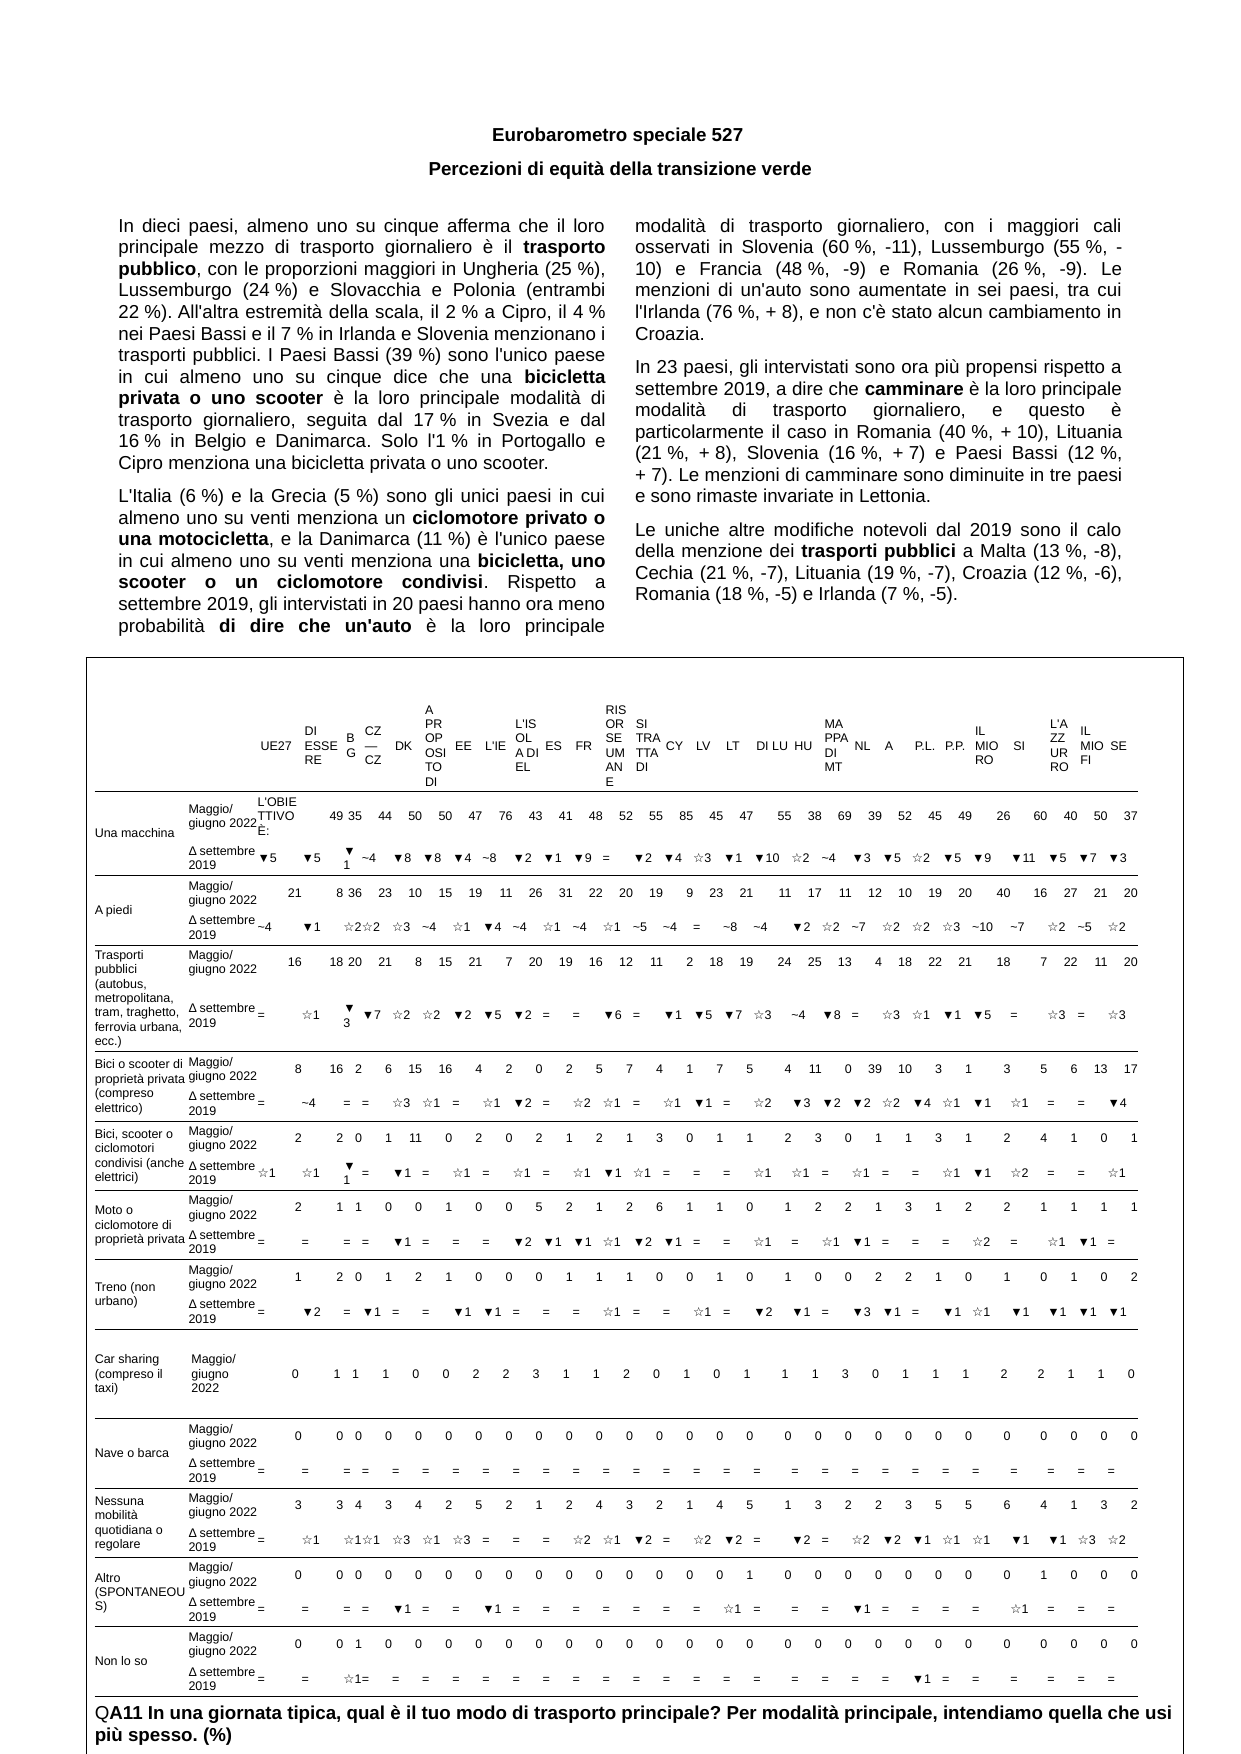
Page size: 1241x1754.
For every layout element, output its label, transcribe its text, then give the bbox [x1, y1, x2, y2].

table_cell ☆1 [912, 979, 942, 1051]
table_cell Δ settembre 2019 [188, 1661, 257, 1696]
table_cell ☆1 [362, 1523, 392, 1557]
table_cell ☆1 [343, 1661, 362, 1696]
table_cell 0 [512, 1627, 542, 1661]
table_cell 0 [362, 1419, 392, 1453]
table_cell 0 [791, 1419, 821, 1453]
table_cell = [452, 1453, 482, 1488]
table_cell 48 [573, 792, 602, 841]
table_cell 22 [573, 876, 602, 910]
table_cell 1 [1047, 1191, 1077, 1224]
table_cell Maggio/giugno 2022 [188, 1191, 257, 1224]
table_cell 2 [1107, 1260, 1137, 1294]
table_cell ▼10 [753, 841, 791, 875]
table_cell ▼1 [482, 1592, 512, 1626]
table_cell 2 [343, 1052, 362, 1086]
table_cell 16 [258, 946, 301, 979]
table_cell 2 [1107, 1489, 1137, 1522]
table_cell 1 [723, 1558, 753, 1592]
table_cell ▼1 [392, 1592, 422, 1626]
table_cell ☆3 [392, 910, 422, 944]
table_cell 0 [972, 1627, 1010, 1661]
table_cell 2 [882, 1260, 912, 1294]
table_cell [482, 1330, 512, 1349]
table_header RISORSE UMANE [603, 699, 633, 791]
table_cell Non lo so [95, 1627, 188, 1696]
table_cell 6 [362, 1052, 392, 1086]
table_cell 0 [791, 1260, 821, 1294]
table_cell A piedi [95, 876, 188, 944]
table_cell ☆1 [301, 1155, 343, 1190]
table_cell 11 [1077, 946, 1107, 979]
table_cell 6 [1047, 1052, 1077, 1086]
table_cell 4 [452, 1052, 482, 1086]
table_cell 0 [422, 1122, 452, 1155]
table_cell 1 [1107, 1122, 1137, 1155]
table_cell 0 [1107, 1349, 1137, 1398]
table_cell 1 [422, 1260, 452, 1294]
table_cell 0 [663, 1260, 693, 1294]
table_cell = [1010, 1453, 1047, 1488]
table_cell 0 [821, 1260, 851, 1294]
table_cell = [663, 1155, 693, 1190]
table_cell ☆3 [1047, 979, 1077, 1051]
table_cell 3 [512, 1349, 542, 1398]
table_cell 0 [343, 1122, 362, 1155]
table_cell = [482, 1661, 512, 1696]
table_cell 3 [882, 1489, 912, 1522]
table_cell ▼1 [912, 1661, 942, 1696]
table_cell 40 [972, 876, 1010, 910]
table_cell ☆1 [753, 1225, 791, 1259]
table_cell ▼1 [343, 841, 362, 875]
table_cell = [882, 1661, 912, 1696]
table_cell [882, 1330, 912, 1349]
table_cell = [301, 1661, 343, 1696]
table_cell [343, 1398, 362, 1418]
table_cell = [1047, 1453, 1077, 1488]
table_cell 47 [452, 792, 482, 841]
table_cell = [603, 1453, 633, 1488]
table_cell [512, 1330, 542, 1349]
table_cell = [422, 1592, 452, 1626]
table_cell 0 [851, 1419, 882, 1453]
table_cell 3 [912, 1122, 942, 1155]
table_cell [633, 1330, 663, 1349]
table_cell Altro (SPONTANEOUS) [95, 1558, 188, 1626]
table_cell [942, 1398, 972, 1418]
table_header LT [723, 699, 753, 791]
table_header HU [791, 699, 821, 791]
table_cell 1 [942, 1349, 972, 1398]
table_cell 0 [1077, 1419, 1107, 1453]
table_cell 1 [603, 1260, 633, 1294]
table_cell 5 [723, 1489, 753, 1522]
table_cell Δ settembre 2019 [188, 1523, 257, 1557]
table_cell ▼1 [1010, 1523, 1047, 1557]
table_cell = [723, 1294, 753, 1329]
table_cell 0 [258, 1558, 301, 1592]
table_cell 55 [753, 792, 791, 841]
table_cell ▼5 [301, 841, 343, 875]
table_cell ▼4 [663, 841, 693, 875]
table_cell ▼4 [1107, 1086, 1137, 1121]
table_cell = [1077, 1592, 1107, 1626]
table_cell ▼1 [882, 1294, 912, 1329]
table_cell 0 [693, 1627, 723, 1661]
table_cell = [912, 1592, 942, 1626]
table_cell ☆3 [942, 910, 972, 944]
table_cell 3 [821, 1349, 851, 1398]
table_cell 1 [301, 1349, 343, 1398]
table_cell = [882, 1453, 912, 1488]
table_cell = [791, 1453, 821, 1488]
table_cell ☆2 [693, 1523, 723, 1557]
table_cell ☆1 [851, 1155, 882, 1190]
table_cell ▼9 [573, 841, 602, 875]
table_cell 1 [603, 1122, 633, 1155]
table_header SI TRATTA DI [633, 699, 663, 791]
table_cell ▼1 [482, 1294, 512, 1329]
table_cell ▼6 [603, 979, 633, 1051]
table_cell ☆1 [1010, 1086, 1047, 1121]
table_cell 15 [392, 1052, 422, 1086]
table_cell = [258, 1453, 301, 1488]
table_cell 76 [482, 792, 512, 841]
table_cell 0 [912, 1627, 942, 1661]
table_cell 1 [693, 1260, 723, 1294]
table_cell 2 [542, 1489, 572, 1522]
table_cell 0 [1077, 1558, 1107, 1592]
table_cell ~10 [972, 910, 1010, 944]
table_cell [1010, 1330, 1047, 1349]
table_cell 0 [821, 1419, 851, 1453]
table_cell ▼7 [723, 979, 753, 1051]
table_cell 2 [301, 1122, 343, 1155]
table_cell = [392, 1453, 422, 1488]
table_cell [573, 1330, 602, 1349]
table_cell 0 [422, 1419, 452, 1453]
table_cell [821, 1330, 851, 1349]
table_cell 12 [603, 946, 633, 979]
table_cell = [1107, 1661, 1137, 1696]
table_cell = [693, 1661, 723, 1696]
table_cell 0 [753, 1558, 791, 1592]
table_cell = [258, 1523, 301, 1557]
table_cell ▼2 [512, 979, 542, 1051]
table_cell [1077, 1330, 1107, 1349]
table_cell ☆1 [693, 1294, 723, 1329]
table_cell 8 [258, 1052, 301, 1086]
table_cell = [972, 1453, 1010, 1488]
table_cell 1 [1047, 1260, 1077, 1294]
table_cell ▼1 [791, 1294, 821, 1329]
table_cell = [1047, 1592, 1077, 1626]
table_cell ☆3 [753, 979, 791, 1051]
table_cell 0 [821, 1052, 851, 1086]
table_cell 85 [663, 792, 693, 841]
table_cell 0 [482, 1419, 512, 1453]
table_cell 5 [723, 1052, 753, 1086]
table_cell 1 [791, 1349, 821, 1398]
table_cell 0 [942, 1419, 972, 1453]
table_cell 1 [1077, 1191, 1107, 1224]
table_cell 0 [1047, 1627, 1077, 1661]
table_cell 2 [821, 1191, 851, 1224]
table_cell = [392, 1294, 422, 1329]
table_cell = [258, 1086, 301, 1121]
table_cell 2 [821, 1489, 851, 1522]
table_header DK [392, 699, 422, 791]
table_cell 1 [258, 1260, 301, 1294]
table_cell ☆1 [603, 1086, 633, 1121]
table_cell 0 [422, 1627, 452, 1661]
table_cell 21 [723, 876, 753, 910]
table_cell 0 [633, 1260, 663, 1294]
table_cell = [482, 1523, 512, 1557]
table_cell ☆1 [452, 1155, 482, 1190]
table_cell Bici, scooter o ciclomotori condivisi (anche elettrici) [95, 1122, 188, 1190]
table_cell 19 [912, 876, 942, 910]
table_cell 1 [542, 1122, 572, 1155]
table_cell 1 [343, 1349, 362, 1398]
text L'Italia (6 %) e la Grecia (5 %) sono gli unici paesi in cui almeno uno su venti menziona un ciclomotore privato o una motocicletta, e la Danimarca (11 %) è l'unico paese in cui almeno uno su venti menziona una bicicletta, uno scooter o un ciclomotore condivisi. Rispetto a settembre 2019, gli intervistati in 20 paesi hanno ora meno probabilità di dire che un'auto è la loro principale [118, 485, 605, 636]
table_cell ☆1 [452, 910, 482, 944]
table_cell 20 [603, 876, 633, 910]
table_cell 0 [633, 1627, 663, 1661]
table_cell ▼1 [603, 1155, 633, 1190]
table_cell 18 [693, 946, 723, 979]
table_header A [882, 699, 912, 791]
table_cell ▼2 [633, 841, 663, 875]
table_cell = [1107, 1453, 1137, 1488]
table_cell 0 [362, 1191, 392, 1224]
table_cell 55 [633, 792, 663, 841]
table_cell = [542, 979, 572, 1051]
table_cell [1047, 1398, 1077, 1418]
table_cell 21 [942, 946, 972, 979]
table_cell 2 [1010, 1349, 1047, 1398]
table_cell 27 [1047, 876, 1077, 910]
table_cell Maggio/giugno 2022 [188, 1052, 257, 1086]
text [87, 658, 1183, 1754]
table_cell ☆2 [422, 979, 452, 1051]
table_cell 39 [851, 1052, 882, 1086]
table_cell ☆2 [882, 1086, 912, 1121]
table_cell ☆1 [603, 1225, 633, 1259]
table_cell = [693, 1155, 723, 1190]
table_cell 21 [362, 946, 392, 979]
table_cell Car sharing (compreso il taxi) [95, 1330, 188, 1418]
table_header L'ISOLA DI EL [512, 699, 542, 791]
table_cell = [603, 841, 633, 875]
table_header [188, 699, 257, 791]
table_cell ▼4 [482, 910, 512, 944]
table_cell = [723, 1086, 753, 1121]
table_cell 0 [452, 1558, 482, 1592]
table_cell = [362, 1225, 392, 1259]
table_cell 20 [1107, 946, 1137, 979]
table_cell 0 [663, 1558, 693, 1592]
table_cell Maggio/giugno 2022 [188, 1627, 257, 1661]
table_header LV [693, 699, 723, 791]
table_cell ▼4 [452, 841, 482, 875]
table_cell ☆1 [603, 910, 633, 944]
table_cell = [482, 1155, 512, 1190]
table_cell 1 [882, 1122, 912, 1155]
table_cell ☆1 [821, 1225, 851, 1259]
table_cell 0 [482, 1627, 512, 1661]
table_cell 0 [723, 1191, 753, 1224]
table_cell ▼2 [512, 1225, 542, 1259]
table_cell ☆3 [452, 1523, 482, 1557]
table_cell 0 [942, 1558, 972, 1592]
table_cell 0 [882, 1558, 912, 1592]
table_cell ▼1 [1077, 1294, 1107, 1329]
table_header [95, 699, 188, 791]
table_cell 49 [301, 792, 343, 841]
table_cell 3 [791, 1122, 821, 1155]
table_cell ▼5 [1047, 841, 1077, 875]
table_cell 1 [1047, 1349, 1077, 1398]
table_cell Maggio/giugno 2022 [188, 1122, 257, 1155]
table_cell ☆2 [1010, 1155, 1047, 1190]
text Le uniche altre modifiche notevoli dal 2019 sono il calo della menzione dei trasporti pubblici a Malta (13 %, -8), Cechia (21 %, -7), Lituania (19 %, -7), Croazia (12 %, -6), Romania (18 %, -5) e Irlanda (7 %, -5). [635, 518, 1122, 605]
table_cell = [693, 1225, 723, 1259]
table_cell ~4 [301, 1086, 343, 1121]
table_cell = [1107, 1592, 1137, 1626]
table_cell [258, 1330, 301, 1349]
table_cell Δ settembre 2019 [188, 1225, 257, 1259]
table_cell [851, 1330, 882, 1349]
table_cell ▼3 [1107, 841, 1137, 875]
table_cell 19 [542, 946, 572, 979]
table_cell [912, 1330, 942, 1349]
table_cell ▼5 [972, 979, 1010, 1051]
table_cell = [512, 1592, 542, 1626]
table_cell 0 [573, 1627, 602, 1661]
table_cell ~4 [821, 841, 851, 875]
table_cell 4 [573, 1489, 602, 1522]
table_cell ☆1 [512, 1155, 542, 1190]
table_cell ▼2 [633, 1225, 663, 1259]
table_cell 11 [633, 946, 663, 979]
table_cell = [1107, 1225, 1137, 1259]
table_cell 2 [512, 1122, 542, 1155]
table_cell Δ settembre 2019 [188, 1592, 257, 1626]
table_cell 1 [1077, 1349, 1107, 1398]
table_cell = [542, 1294, 572, 1329]
table_cell ▼1 [851, 1225, 882, 1259]
table_cell 50 [1077, 792, 1107, 841]
table_cell 20 [942, 876, 972, 910]
table_cell ▼1 [1107, 1294, 1137, 1329]
table_cell 5 [573, 1052, 602, 1086]
table_cell 0 [258, 1627, 301, 1661]
table_cell 52 [603, 792, 633, 841]
table_cell 0 [422, 1349, 452, 1398]
table_cell [542, 1398, 572, 1418]
table_cell ▼1 [392, 1155, 422, 1190]
table_cell 0 [362, 1558, 392, 1592]
table_cell 16 [301, 1052, 343, 1086]
table_cell ☆1 [301, 1523, 343, 1557]
table_cell = [301, 1592, 343, 1626]
table_cell [452, 1398, 482, 1418]
table_cell = [821, 1523, 851, 1557]
table_cell 1 [301, 1191, 343, 1224]
table_cell 25 [791, 946, 821, 979]
table_cell = [542, 1523, 572, 1557]
table_cell = [1010, 1225, 1047, 1259]
table_cell Maggio/giugno 2022 [188, 1349, 257, 1398]
table_cell ☆2 [392, 979, 422, 1051]
table_cell ▼5 [942, 841, 972, 875]
table_cell [512, 1398, 542, 1418]
table_cell 50 [392, 792, 422, 841]
table_cell 3 [633, 1122, 663, 1155]
table_cell ☆1 [942, 1155, 972, 1190]
table_cell 0 [258, 1349, 301, 1398]
table_cell ▼8 [422, 841, 452, 875]
table_cell 11 [482, 876, 512, 910]
table_cell 0 [392, 1558, 422, 1592]
table_cell ☆2 [573, 1086, 602, 1121]
table_cell = [343, 1453, 362, 1488]
table_cell ☆1 [603, 1523, 633, 1557]
table_cell 1 [912, 1260, 942, 1294]
table_cell ▼3 [791, 1086, 821, 1121]
table_cell 0 [663, 1122, 693, 1155]
table_cell 0 [942, 1260, 972, 1294]
table_cell 37 [1107, 792, 1137, 841]
table_cell 0 [573, 1558, 602, 1592]
table_cell 15 [422, 876, 452, 910]
table_cell 0 [1047, 1558, 1077, 1592]
table_cell 0 [882, 1627, 912, 1661]
table_cell 1 [343, 1627, 362, 1661]
table_cell 11 [821, 876, 851, 910]
table_cell ▼7 [1077, 841, 1107, 875]
table_cell 0 [633, 1558, 663, 1592]
table_cell 0 [392, 1349, 422, 1398]
table_cell = [362, 1592, 392, 1626]
table_cell 3 [603, 1489, 633, 1522]
table_header IL MIO FI [1077, 699, 1107, 791]
table_cell 1 [362, 1260, 392, 1294]
table_cell Moto o ciclomotore di proprietà privata [95, 1191, 188, 1259]
table_cell ▼1 [392, 1225, 422, 1259]
table_cell ~4 [512, 910, 542, 944]
table_cell 0 [723, 1627, 753, 1661]
table_cell = [452, 1592, 482, 1626]
table_cell ☆2 [821, 910, 851, 944]
table_cell = [851, 1661, 882, 1696]
table_cell 10 [882, 876, 912, 910]
table_cell Δ settembre 2019 [188, 1086, 257, 1121]
table_cell [663, 1330, 693, 1349]
table_cell = [1077, 1453, 1107, 1488]
table_cell 0 [482, 1260, 512, 1294]
table_cell 3 [362, 1489, 392, 1522]
table_cell = [422, 1453, 452, 1488]
table_cell 9 [663, 876, 693, 910]
table_cell 1 [723, 1349, 753, 1398]
table_cell 1 [663, 1489, 693, 1522]
table_cell ~4 [362, 841, 392, 875]
table_cell 41 [542, 792, 572, 841]
table_cell = [258, 1661, 301, 1696]
table_cell = [633, 1294, 663, 1329]
table_cell ▼3 [343, 979, 362, 1051]
table_cell [1107, 1398, 1137, 1418]
table_cell ▼1 [343, 1155, 362, 1190]
table_cell 0 [512, 1052, 542, 1086]
table_cell [1107, 1330, 1137, 1349]
table_cell [573, 1398, 602, 1418]
table_cell = [753, 1661, 791, 1696]
table_cell 1 [882, 1349, 912, 1398]
table_cell = [1077, 1661, 1107, 1696]
table_cell = [633, 1661, 663, 1696]
table_cell 38 [791, 792, 821, 841]
table_header ES [542, 699, 572, 791]
table_cell 2 [422, 1489, 452, 1522]
table_cell 2 [542, 1052, 572, 1086]
table_cell ▼1 [301, 910, 343, 944]
table_cell = [821, 1453, 851, 1488]
table_header P.L. [912, 699, 942, 791]
table_cell [912, 1398, 942, 1418]
table_cell = [633, 1086, 663, 1121]
table_cell 1 [573, 1349, 602, 1398]
table_cell = [573, 1592, 602, 1626]
table_cell = [422, 1294, 452, 1329]
table_cell ☆1 [573, 1155, 602, 1190]
table_cell = [791, 1592, 821, 1626]
table_cell Δ settembre 2019 [188, 910, 257, 944]
table_cell 3 [791, 1489, 821, 1522]
table_cell = [573, 1294, 602, 1329]
table_cell ☆2 [362, 910, 392, 944]
table_cell = [723, 1225, 753, 1259]
table_cell 0 [301, 1419, 343, 1453]
table_cell 60 [1010, 792, 1047, 841]
table_cell 35 [343, 792, 362, 841]
table_cell 21 [452, 946, 482, 979]
table_cell = [723, 1155, 753, 1190]
table_cell 0 [723, 1419, 753, 1453]
table_cell = [362, 1453, 392, 1488]
table_cell = [573, 979, 602, 1051]
table_cell = [301, 1225, 343, 1259]
table_cell = [821, 1155, 851, 1190]
table_cell ▼9 [972, 841, 1010, 875]
table_cell ☆1 [422, 1523, 452, 1557]
table_cell ☆2 [1107, 910, 1137, 944]
table_cell 0 [821, 1122, 851, 1155]
table_cell ☆1 [343, 1523, 362, 1557]
table_cell = [882, 1155, 912, 1190]
table_cell 1 [663, 1191, 693, 1224]
table_cell 1 [753, 1489, 791, 1522]
table_cell ▼1 [542, 1225, 572, 1259]
table_cell ▼4 [912, 1086, 942, 1121]
table_cell = [301, 1453, 343, 1488]
table_header L'IE [482, 699, 512, 791]
table_cell 7 [603, 1052, 633, 1086]
table_cell = [422, 1661, 452, 1696]
table_cell 7 [693, 1052, 723, 1086]
table_cell 2 [851, 1260, 882, 1294]
table_cell 2 [573, 1122, 602, 1155]
table_cell ~5 [633, 910, 663, 944]
table_cell = [663, 1661, 693, 1696]
table_cell 0 [343, 1419, 362, 1453]
table_cell ☆2 [912, 910, 942, 944]
table_cell 0 [912, 1419, 942, 1453]
table_cell = [452, 1086, 482, 1121]
table_cell 0 [912, 1558, 942, 1592]
table_cell 2 [603, 1349, 633, 1398]
table_cell ▼2 [512, 1086, 542, 1121]
table_cell [693, 1330, 723, 1349]
table_cell 2 [633, 1489, 663, 1522]
table_cell 0 [301, 1627, 343, 1661]
table_cell 0 [1107, 1419, 1137, 1453]
table_cell ☆3 [392, 1523, 422, 1557]
table_cell Maggio/giugno 2022 [188, 946, 257, 979]
table_cell 2 [851, 1489, 882, 1522]
table_header UE27 [258, 699, 301, 791]
table_cell 17 [791, 876, 821, 910]
table_cell = [753, 1523, 791, 1557]
table_cell [392, 1398, 422, 1418]
table_cell = [343, 1225, 362, 1259]
table_header DI ESSERE [301, 699, 343, 791]
table_cell = [362, 1661, 392, 1696]
table_cell = [693, 1592, 723, 1626]
table_cell 2 [972, 1349, 1010, 1398]
table_cell 0 [603, 1419, 633, 1453]
table_cell Maggio/giugno 2022 [188, 876, 257, 910]
table_cell Maggio/giugno 2022 [188, 1558, 257, 1592]
table_cell 0 [452, 1191, 482, 1224]
table_cell [603, 1330, 633, 1349]
table_cell 0 [821, 1558, 851, 1592]
table_cell ☆3 [1077, 1523, 1107, 1557]
table_cell = [1010, 1661, 1047, 1696]
table_cell [542, 1330, 572, 1349]
table_cell [258, 1398, 301, 1418]
table_cell = [258, 979, 301, 1051]
table_cell = [542, 1453, 572, 1488]
text In 23 paesi, gli intervistati sono ora più propensi rispetto a settembre 2019, a dire che camminare è la loro principale modalità di trasporto giornaliero, e questo è particolarmente il caso in Romania (40 %, + 10), Lituania (21 %, + 8), Slovenia (16 %, + 7) e Paesi Bassi (12 %, + 7). Le menzioni di camminare sono diminuite in tre paesi e sono rimaste invariate in Lettonia. [635, 356, 1122, 507]
table_cell [343, 1330, 362, 1349]
table_cell 43 [512, 792, 542, 841]
table_cell 5 [512, 1191, 542, 1224]
table_cell ☆3 [1107, 979, 1137, 1051]
table_cell ▼2 [452, 979, 482, 1051]
table_cell 2 [482, 1489, 512, 1522]
table_cell Una macchina [95, 792, 188, 875]
table_cell ☆1 [301, 979, 343, 1051]
table_cell ☆1 [972, 1294, 1010, 1329]
table_cell = [663, 1592, 693, 1626]
table_cell 0 [482, 1191, 512, 1224]
table_cell ☆1 [972, 1523, 1010, 1557]
table_cell [693, 1398, 723, 1418]
table_cell 1 [972, 1260, 1010, 1294]
table_cell 13 [821, 946, 851, 979]
table_cell 44 [362, 792, 392, 841]
table_cell 0 [542, 1419, 572, 1453]
table_cell ☆2 [851, 1523, 882, 1557]
table_cell ▼11 [1010, 841, 1047, 875]
table_cell [753, 1330, 791, 1349]
table_cell 0 [482, 1122, 512, 1155]
table_cell [422, 1398, 452, 1418]
table_cell ☆2 [753, 1086, 791, 1121]
table_cell 2 [482, 1052, 512, 1086]
table_cell = [573, 1661, 602, 1696]
table_cell ☆2 [343, 910, 362, 944]
table_cell ☆1 [542, 910, 572, 944]
table_cell = [663, 1294, 693, 1329]
table_cell 2 [452, 1349, 482, 1398]
table_cell 21 [1077, 876, 1107, 910]
table_cell 1 [362, 1122, 392, 1155]
table_cell 0 [791, 1627, 821, 1661]
table_cell ▼1 [1010, 1294, 1047, 1329]
table_cell = [542, 1592, 572, 1626]
table_cell 15 [422, 946, 452, 979]
table_cell [422, 1330, 452, 1349]
table_cell 0 [1010, 1260, 1047, 1294]
table_header BG [343, 699, 362, 791]
table_cell ▼2 [851, 1086, 882, 1121]
table_cell ▼5 [882, 841, 912, 875]
table_cell 45 [693, 792, 723, 841]
table_cell Treno (non urbano) [95, 1260, 188, 1329]
table_cell 19 [723, 946, 753, 979]
table_cell 1 [912, 1191, 942, 1224]
table_cell 0 [1107, 1558, 1137, 1592]
table_cell = [422, 1155, 452, 1190]
table_cell 2 [258, 1191, 301, 1224]
table_cell ▼1 [972, 1155, 1010, 1190]
table_cell = [482, 1453, 512, 1488]
table_cell = [422, 1225, 452, 1259]
table_cell 2 [972, 1191, 1010, 1224]
table_cell 0 [343, 1260, 362, 1294]
text In dieci paesi, almeno uno su cinque afferma che il loro principale mezzo di trasporto giornaliero è il trasporto pubblico, con le proporzioni maggiori in Ungheria (25 %), Lussemburgo (24 %) e Slovacchia e Polonia (entrambi 22 %). All'altra estremità della scala, il 2 % a Cipro, il 4 % nei Paesi Bassi e il 7 % in Irlanda e Slovenia menzionano i trasporti pubblici. I Paesi Bassi (39 %) sono l'unico paese in cui almeno uno su cinque dice che una bicicletta privata o uno scooter è la loro principale modalità di trasporto giornaliero, seguita dal 17 % in Svezia e dal 16 % in Belgio e Danimarca. Solo l'1 % in Portogallo e Cipro menziona una bicicletta privata o uno scooter. [118, 214, 605, 473]
table_cell [972, 1330, 1010, 1349]
table_cell ▼1 [723, 841, 753, 875]
table_cell 45 [912, 792, 942, 841]
table_header A PROPOSITO DI [422, 699, 452, 791]
table_cell 18 [882, 946, 912, 979]
table_cell = [1077, 1155, 1107, 1190]
table_cell ▼1 [972, 1086, 1010, 1121]
table_cell = [912, 1294, 942, 1329]
table_cell = [791, 1661, 821, 1696]
table_cell ▼2 [791, 1523, 821, 1557]
table_cell 2 [482, 1349, 512, 1398]
table_cell ▼5 [258, 841, 301, 875]
table_cell L'OBIETTIVO È: [258, 792, 301, 841]
table_cell 0 [603, 1558, 633, 1592]
table_cell 4 [753, 1052, 791, 1086]
table_cell 1 [1010, 1191, 1047, 1224]
table_cell 0 [542, 1558, 572, 1592]
table_header MAPPA DI MT [821, 699, 851, 791]
table_cell = [723, 1453, 753, 1488]
table_cell ~4 [422, 910, 452, 944]
table_header FR [573, 699, 602, 791]
table_cell [791, 1330, 821, 1349]
table_cell 0 [851, 1349, 882, 1398]
table_cell ☆2 [882, 910, 912, 944]
table_cell Maggio/giugno 2022 [188, 1260, 257, 1294]
table_cell = [1047, 1661, 1077, 1696]
table_cell 0 [1077, 1122, 1107, 1155]
table_cell ▼2 [301, 1294, 343, 1329]
table_cell 0 [422, 1558, 452, 1592]
table_cell = [452, 1225, 482, 1259]
table_header SI [1010, 699, 1047, 791]
table_cell 1 [723, 1122, 753, 1155]
table_cell = [1047, 1086, 1077, 1121]
table_cell ▼1 [1047, 1523, 1077, 1557]
table_cell ☆2 [1107, 1523, 1137, 1557]
table_cell 1 [573, 1191, 602, 1224]
table_cell 1 [693, 1191, 723, 1224]
text QA11 In una giornata tipica, qual è il tuo modo di trasporto principale? Per modalità principale, intendiamo quella che usi più spesso. (%) [94, 1702, 1174, 1745]
table_cell 69 [821, 792, 851, 841]
table_cell 0 [301, 1558, 343, 1592]
table_cell = [912, 1225, 942, 1259]
table_cell 16 [573, 946, 602, 979]
table_cell 18 [972, 946, 1010, 979]
table_cell ~7 [1010, 910, 1047, 944]
table_cell = [1010, 979, 1047, 1051]
table_cell [1077, 1398, 1107, 1418]
table_cell ~8 [482, 841, 512, 875]
table_cell 3 [1077, 1489, 1107, 1522]
table_cell 13 [1077, 1052, 1107, 1086]
table_cell 0 [482, 1558, 512, 1592]
table_cell 0 [693, 1349, 723, 1398]
table_cell 1 [753, 1191, 791, 1224]
table_cell 0 [362, 1627, 392, 1661]
table_cell = [912, 1155, 942, 1190]
table_cell 1 [912, 1349, 942, 1398]
table_cell ~4 [791, 979, 821, 1051]
table_cell 50 [422, 792, 452, 841]
table_cell 39 [851, 792, 882, 841]
table_cell ☆1 [942, 1086, 972, 1121]
table_cell Maggio/giugno 2022 [188, 1419, 257, 1453]
table_header CZ — CZ [362, 699, 392, 791]
table_cell ▼5 [482, 979, 512, 1051]
table_cell 0 [452, 1419, 482, 1453]
table_cell 1 [851, 1191, 882, 1224]
table_cell 12 [851, 876, 882, 910]
table_cell ☆2 [573, 1523, 602, 1557]
table_header EE [452, 699, 482, 791]
table_cell 1 [343, 1191, 362, 1224]
table_cell 5 [1010, 1052, 1047, 1086]
table_cell 52 [882, 792, 912, 841]
table_cell = [258, 1225, 301, 1259]
table_cell 4 [1010, 1489, 1047, 1522]
table_cell ▼1 [362, 1294, 392, 1329]
table_cell = [663, 1523, 693, 1557]
table_cell 0 [452, 1627, 482, 1661]
table_cell ▼1 [851, 1592, 882, 1626]
table_cell = [693, 1453, 723, 1488]
table_cell 1 [573, 1260, 602, 1294]
table_cell [452, 1330, 482, 1349]
table_cell 0 [1047, 1419, 1077, 1453]
table_cell = [362, 1086, 392, 1121]
table_cell ▼3 [851, 1294, 882, 1329]
table_cell ☆1 [633, 1155, 663, 1190]
table_cell ▼1 [942, 979, 972, 1051]
table_cell ▼1 [452, 1294, 482, 1329]
table_cell 1 [1047, 1489, 1077, 1522]
table_cell 4 [851, 946, 882, 979]
table_cell = [723, 1661, 753, 1696]
table_cell ☆3 [392, 1086, 422, 1121]
table_cell 7 [482, 946, 512, 979]
table_cell 0 [882, 1419, 912, 1453]
table_cell = [753, 1592, 791, 1626]
table_cell 16 [422, 1052, 452, 1086]
table_cell 0 [343, 1558, 362, 1592]
table_cell ☆2 [791, 841, 821, 875]
table_cell 6 [633, 1191, 663, 1224]
table_cell 0 [753, 1419, 791, 1453]
table_cell 0 [512, 1558, 542, 1592]
table_cell = [942, 1453, 972, 1488]
table_cell = [633, 979, 663, 1051]
table_cell ▼1 [1077, 1225, 1107, 1259]
table_cell 26 [972, 792, 1010, 841]
table_cell = [942, 1225, 972, 1259]
table_cell 0 [392, 1419, 422, 1453]
table_cell = [482, 1225, 512, 1259]
table_cell = [972, 1661, 1010, 1696]
table_cell 0 [1010, 1627, 1047, 1661]
table_cell ☆3 [693, 841, 723, 875]
table_cell 7 [1010, 946, 1047, 979]
table_cell 5 [942, 1489, 972, 1522]
table_cell 6 [972, 1489, 1010, 1522]
table_cell = [573, 1453, 602, 1488]
table_cell 23 [362, 876, 392, 910]
table_cell ▼2 [821, 1086, 851, 1121]
table_cell 3 [912, 1052, 942, 1086]
table_cell 20 [512, 946, 542, 979]
table_cell = [343, 1294, 362, 1329]
table_cell Nave o barca [95, 1419, 188, 1488]
table_cell = [512, 1294, 542, 1329]
table_cell 0 [1077, 1260, 1107, 1294]
table_cell ▼2 [753, 1294, 791, 1329]
table_cell = [821, 1661, 851, 1696]
table_cell 22 [1047, 946, 1077, 979]
table_cell 2 [301, 1260, 343, 1294]
table_cell 1 [512, 1489, 542, 1522]
table_cell [882, 1398, 912, 1418]
table_cell 2 [392, 1260, 422, 1294]
table_cell 0 [633, 1349, 663, 1398]
table_cell 20 [1107, 876, 1137, 910]
table_cell = [1077, 1086, 1107, 1121]
table_header NL [851, 699, 882, 791]
table_cell [942, 1330, 972, 1349]
table_cell = [791, 1225, 821, 1259]
table_cell ☆2 [1047, 910, 1077, 944]
table_cell 4 [392, 1489, 422, 1522]
table_cell ~8 [723, 910, 753, 944]
table_header P.P. [942, 699, 972, 791]
table_cell = [633, 1592, 663, 1626]
table_cell 0 [791, 1558, 821, 1592]
table_cell = [1047, 1155, 1077, 1190]
table_cell 1 [942, 1052, 972, 1086]
table_cell = [542, 1155, 572, 1190]
table_cell Δ settembre 2019 [188, 1294, 257, 1329]
table_cell ☆1 [258, 1155, 301, 1190]
table_cell 2 [753, 1122, 791, 1155]
table_cell [753, 1398, 791, 1418]
table_cell = [693, 910, 723, 944]
table_cell [851, 1398, 882, 1418]
table_cell ▼8 [392, 841, 422, 875]
table_cell = [663, 1453, 693, 1488]
table_cell Nessuna mobilità quotidiana o regolare [95, 1489, 188, 1557]
table_cell 1 [663, 1349, 693, 1398]
table_cell ▼7 [362, 979, 392, 1051]
table_cell 1 [753, 1260, 791, 1294]
table_cell ▼8 [821, 979, 851, 1051]
table_cell 3 [972, 1052, 1010, 1086]
table_cell = [851, 979, 882, 1051]
table_cell 1 [1107, 1191, 1137, 1224]
table_cell = [942, 1592, 972, 1626]
table_cell = [882, 1225, 912, 1259]
table_cell [663, 1398, 693, 1418]
table_cell 2 [942, 1191, 972, 1224]
table_cell 22 [912, 946, 942, 979]
table_cell [362, 1398, 392, 1418]
table_cell 31 [542, 876, 572, 910]
table_cell Bici o scooter di proprietà privata (compreso elettrico) [95, 1052, 188, 1121]
table_cell 4 [343, 1489, 362, 1522]
table_cell Trasporti pubblici (autobus, metropolitana, tram, traghetto, ferrovia urbana, ecc.) [95, 946, 188, 1051]
table_cell ▼1 [693, 1086, 723, 1121]
table_cell 8 [301, 876, 343, 910]
table_cell = [821, 1294, 851, 1329]
table_cell 47 [723, 792, 753, 841]
table_cell = [512, 1453, 542, 1488]
table_cell ▼1 [663, 979, 693, 1051]
table_cell [392, 1330, 422, 1349]
table_cell 0 [392, 1627, 422, 1661]
table_cell = [851, 1453, 882, 1488]
table_cell ☆2 [912, 841, 942, 875]
table_cell = [512, 1523, 542, 1557]
table_cell 0 [258, 1419, 301, 1453]
table_cell ☆1 [603, 1294, 633, 1329]
table_cell ▼2 [633, 1523, 663, 1557]
table_cell 1 [362, 1349, 392, 1398]
table_cell = [452, 1661, 482, 1696]
table_cell ~4 [753, 910, 791, 944]
table_cell 0 [972, 1419, 1010, 1453]
table_cell ~5 [1077, 910, 1107, 944]
table_cell 1 [542, 1349, 572, 1398]
table_cell 0 [723, 1260, 753, 1294]
table_cell 24 [753, 946, 791, 979]
table_cell 0 [972, 1558, 1010, 1592]
table_cell 0 [821, 1627, 851, 1661]
table_cell = [633, 1453, 663, 1488]
table_cell 0 [663, 1627, 693, 1661]
table_cell [821, 1398, 851, 1418]
table_cell 0 [542, 1627, 572, 1661]
table_cell 0 [663, 1419, 693, 1453]
table_cell ▼1 [1047, 1294, 1077, 1329]
table_cell = [258, 1294, 301, 1329]
table_cell [362, 1330, 392, 1349]
table_cell ☆1 [663, 1086, 693, 1121]
table_cell ☆1 [1010, 1592, 1047, 1626]
table_cell = [821, 1592, 851, 1626]
table_cell 3 [301, 1489, 343, 1522]
table_cell 1 [542, 1260, 572, 1294]
table_cell 11 [753, 876, 791, 910]
table_cell 2 [791, 1191, 821, 1224]
table_cell [188, 1330, 257, 1349]
table_cell 10 [392, 876, 422, 910]
table_cell = [542, 1661, 572, 1696]
table_cell = [942, 1661, 972, 1696]
table_cell = [1077, 979, 1107, 1051]
table_cell [972, 1398, 1010, 1418]
table_cell 2 [258, 1122, 301, 1155]
table_cell 2 [452, 1122, 482, 1155]
table_cell 2 [663, 946, 693, 979]
table_cell ▼1 [912, 1523, 942, 1557]
table_cell = [362, 1155, 392, 1190]
table_cell ☆2 [972, 1225, 1010, 1259]
table_cell = [603, 1661, 633, 1696]
table_cell 1 [942, 1122, 972, 1155]
table_cell 1 [1047, 1122, 1077, 1155]
table_cell ▼2 [512, 841, 542, 875]
table_cell 0 [942, 1627, 972, 1661]
table_cell 16 [1010, 876, 1047, 910]
table_cell = [753, 1453, 791, 1488]
table_cell [188, 1398, 257, 1418]
table_cell 0 [452, 1260, 482, 1294]
table_cell 49 [942, 792, 972, 841]
table_cell = [512, 1661, 542, 1696]
table_cell 0 [573, 1419, 602, 1453]
table_cell 1 [422, 1191, 452, 1224]
table_cell 20 [343, 946, 362, 979]
table_cell Δ settembre 2019 [188, 1155, 257, 1190]
table_cell 4 [633, 1052, 663, 1086]
table_cell Maggio/giugno 2022 [188, 1489, 257, 1522]
table_cell ▼1 [663, 1225, 693, 1259]
table_cell ☆1 [942, 1523, 972, 1557]
table_cell 11 [791, 1052, 821, 1086]
table_cell ▼5 [693, 979, 723, 1051]
table_cell 0 [1107, 1627, 1137, 1661]
table_header IL MIO RO [972, 699, 1010, 791]
table_cell 0 [851, 1627, 882, 1661]
table_cell 2 [542, 1191, 572, 1224]
table_cell Δ settembre 2019 [188, 979, 257, 1051]
table_cell ☆1 [1047, 1225, 1077, 1259]
table_cell ▼2 [882, 1523, 912, 1557]
table_cell ▼1 [542, 841, 572, 875]
table_cell ☆1 [422, 1086, 452, 1121]
table_cell 0 [693, 1558, 723, 1592]
table_cell [1010, 1398, 1047, 1418]
table_cell ~4 [573, 910, 602, 944]
table_cell 0 [693, 1419, 723, 1453]
table_cell ☆1 [1107, 1155, 1137, 1190]
table_cell 36 [343, 876, 362, 910]
table_cell 1 [1010, 1558, 1047, 1592]
table_cell 23 [693, 876, 723, 910]
table_cell ☆1 [753, 1155, 791, 1190]
table_header L'AZZURRO [1047, 699, 1077, 791]
table_cell 5 [452, 1489, 482, 1522]
text modalità di trasporto giornaliero, con i maggiori cali osservati in Slovenia (60 %, -11), Lussemburgo (55 %, -10) e Francia (48 %, -9) e Romania (26 %, -9). Le menzioni di un'auto sono aumentate in sei paesi, tra cui l'Irlanda (76 %, + 8), e non c'è stato alcun cambiamento in Croazia. [635, 214, 1122, 344]
table_cell = [882, 1592, 912, 1626]
table_cell ☆1 [482, 1086, 512, 1121]
table_cell ~4 [663, 910, 693, 944]
table_cell 0 [1010, 1419, 1047, 1453]
table_cell 0 [633, 1419, 663, 1453]
table_cell 1 [663, 1052, 693, 1086]
table_cell ~7 [851, 910, 882, 944]
table_cell = [603, 1592, 633, 1626]
table_cell 19 [452, 876, 482, 910]
table_cell [301, 1398, 343, 1418]
table_cell [301, 1330, 343, 1349]
table_cell 3 [258, 1489, 301, 1522]
table_header SE [1107, 699, 1137, 791]
table_cell ☆1 [723, 1592, 753, 1626]
table_cell 2 [972, 1122, 1010, 1155]
table_cell ☆3 [882, 979, 912, 1051]
table_cell Maggio/giugno 2022 [188, 792, 257, 841]
table_cell 40 [1047, 792, 1077, 841]
table_cell 19 [633, 876, 663, 910]
table_cell = [972, 1592, 1010, 1626]
table_cell 0 [603, 1627, 633, 1661]
table_cell 1 [851, 1122, 882, 1155]
table_cell Δ settembre 2019 [188, 1453, 257, 1488]
table_cell 0 [392, 1191, 422, 1224]
table_cell 11 [392, 1122, 422, 1155]
table_cell 0 [512, 1419, 542, 1453]
table_cell [791, 1398, 821, 1418]
table_cell 1 [693, 1122, 723, 1155]
table_cell 18 [301, 946, 343, 979]
table_cell 21 [258, 876, 301, 910]
table_cell [603, 1398, 633, 1418]
table_cell ▼3 [851, 841, 882, 875]
table_cell = [343, 1592, 362, 1626]
table_cell 4 [693, 1489, 723, 1522]
table_cell [633, 1398, 663, 1418]
table_cell Δ settembre 2019 [188, 841, 257, 875]
table_cell ~4 [258, 910, 301, 944]
table_header CY [663, 699, 693, 791]
table_cell ☆1 [791, 1155, 821, 1190]
table_cell 0 [851, 1558, 882, 1592]
table_header DI LU [753, 699, 791, 791]
table_cell ▼1 [942, 1294, 972, 1329]
table_cell [723, 1330, 753, 1349]
table_cell 8 [392, 946, 422, 979]
table_cell 17 [1107, 1052, 1137, 1086]
table_cell [482, 1398, 512, 1418]
table_cell = [542, 1086, 572, 1121]
table_cell 10 [882, 1052, 912, 1086]
table_cell 2 [603, 1191, 633, 1224]
table_cell 4 [1010, 1122, 1047, 1155]
table_cell ▼2 [791, 910, 821, 944]
table_cell 0 [753, 1627, 791, 1661]
table_cell ▼1 [573, 1225, 602, 1259]
table_cell [723, 1398, 753, 1418]
table_cell [1047, 1330, 1077, 1349]
table_cell 5 [912, 1489, 942, 1522]
table_cell = [392, 1661, 422, 1696]
table_cell 26 [512, 876, 542, 910]
table_cell 1 [753, 1349, 791, 1398]
table_cell ▼2 [723, 1523, 753, 1557]
table_cell 0 [1077, 1627, 1107, 1661]
table_cell 0 [512, 1260, 542, 1294]
table_cell 3 [882, 1191, 912, 1224]
table_cell = [258, 1592, 301, 1626]
table_cell = [912, 1453, 942, 1488]
table_cell = [343, 1086, 362, 1121]
